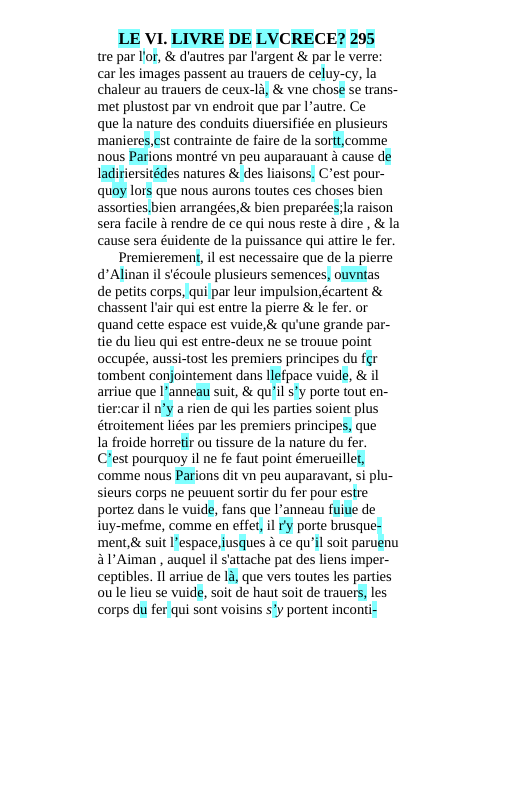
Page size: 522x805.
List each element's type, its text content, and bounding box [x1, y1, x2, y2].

text LE VI. LIVRE DE LVCRECE? 295 tre par l'or, & d'autres par l'argent & par le verre: car les images passent au trauers de celuy-cy, la chaleur au trauers de ceux-là, & vne chose se trans- met plustost par vn endroit que par l’autre. Ce que la nature des conduits diuersifiée en plusieurs manieres,cst contrainte de faire de la sortt,comme nous Parions montré vn peu auparauant à cause de ladiriersitédes natures & des liaisons. C’est pour- quoy lors que nous aurons toutes ces choses bien assorties.bien arrangées,& bien preparées;la raison sera facile à rendre de ce qui nous reste à dire , & la cause sera éuidente de la puissance qui attire le fer. [97, 28, 465, 249]
text Premierement, il est necessaire que de la pierre d’Alinan il s'écoule plusieurs semences, ouvntas de petits corps, qui par leur impulsion,écartent & chassent l'air qui est entre la pierre & le fer. or quand cette espace est vuide,& qu'une grande par- tie du lieu qui est entre-deux ne se trouue point occupée, aussi-tost les premiers principes du fçr tombent conjointement dans llefpace vuide, & il arriue que l’anneau suit, & qu’il s’y porte tout en- tier:car il n’y a rien de qui les parties soient plus étroitement liées par les premiers principes, que la froide horretir ou tissure de la nature du fer. C’est pourquoy il ne fe faut point émerueillet, comme nous Parions dit vn peu auparavant, si plu- sieurs corps ne peuuent sortir du fer pour estre portez dans le vuide, fans que l’anneau fuiue de iuy-mefme, comme en effet, il r'y porte brusque- ment,& suit l’espace,iusques à ce qu’il soit paruenu à l’Aiman , auquel il s'attache pat des liens imper- ceptibles. Il arriue de là, que vers toutes les parties ou le lieu se vuide, soit de haut soit de trauers, les corps du fer qui sont voisins s’y portent inconti- [97, 249, 465, 618]
